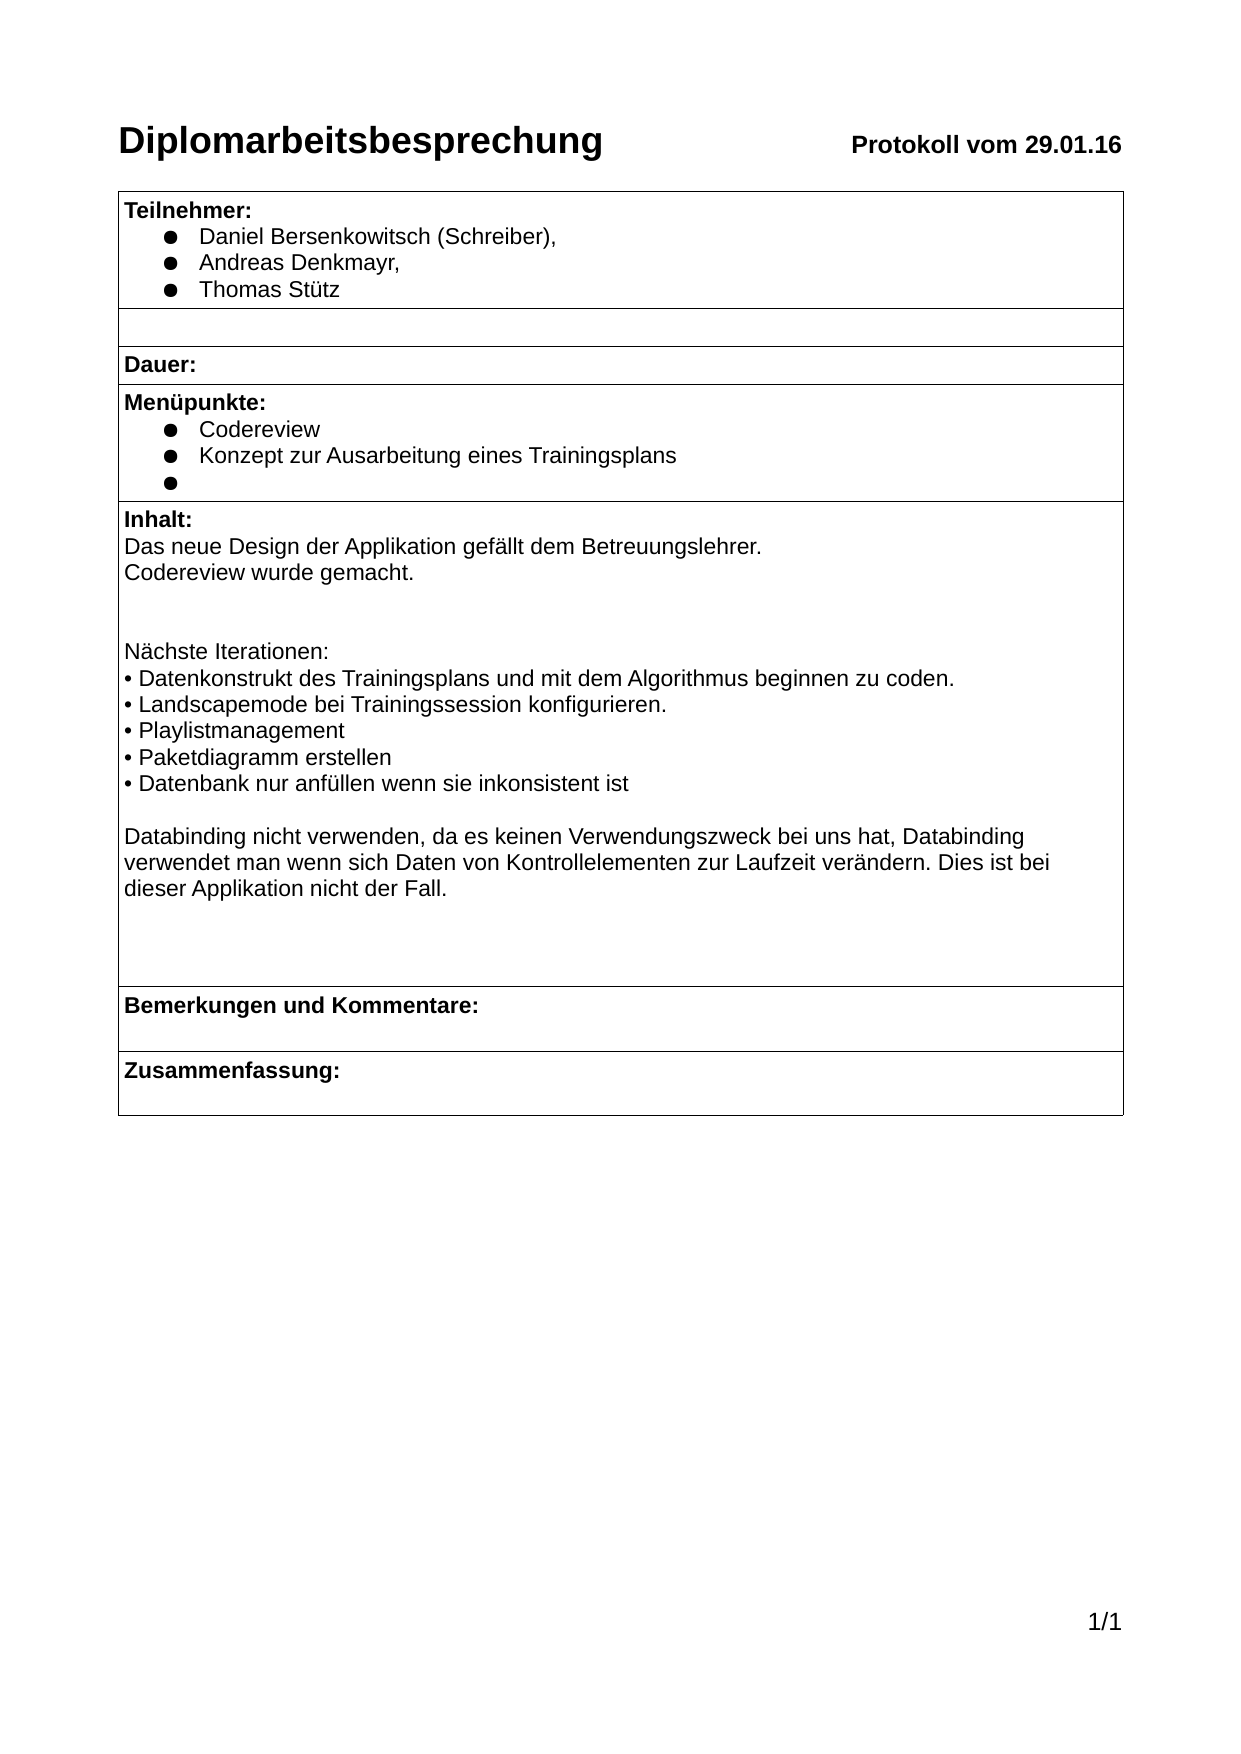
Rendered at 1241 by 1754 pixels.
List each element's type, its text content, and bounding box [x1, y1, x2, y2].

table_header Teilnehmer: Daniel Bersenkowitsch (Schreiber), Andreas Denkmayr, Thomas Stütz [119, 192, 1123, 308]
table_cell Menüpunkte: Codereview Konzept zur Ausarbeitung eines Trainingsplans [119, 385, 1123, 501]
table_cell Zusammenfassung: [119, 1052, 1123, 1115]
table_cell Bemerkungen und Kommentare: [119, 987, 1123, 1051]
table_cell Inhalt: Das neue Design der Applikation gefällt dem Betreuungslehrer. Codereview wurde gemacht. Nächste Iterationen: • Datenkonstrukt des Trainingsplans und mit dem Algorithmus beginnen zu coden. • Landscapemode bei Trainingssession konfigurieren. • Playlistmanagement • Paketdiagramm erstellen • Datenbank nur anfüllen wenn sie inkonsistent ist Databinding nicht verwenden, da es keinen Verwendungszweck bei uns hat, Databinding verwendet man wenn sich Daten von Kontrollelementen zur Laufzeit verändern. Dies ist bei dieser Applikation nicht der Fall. [119, 502, 1123, 986]
table_cell [119, 309, 1123, 346]
table_cell Dauer: [119, 347, 1123, 383]
